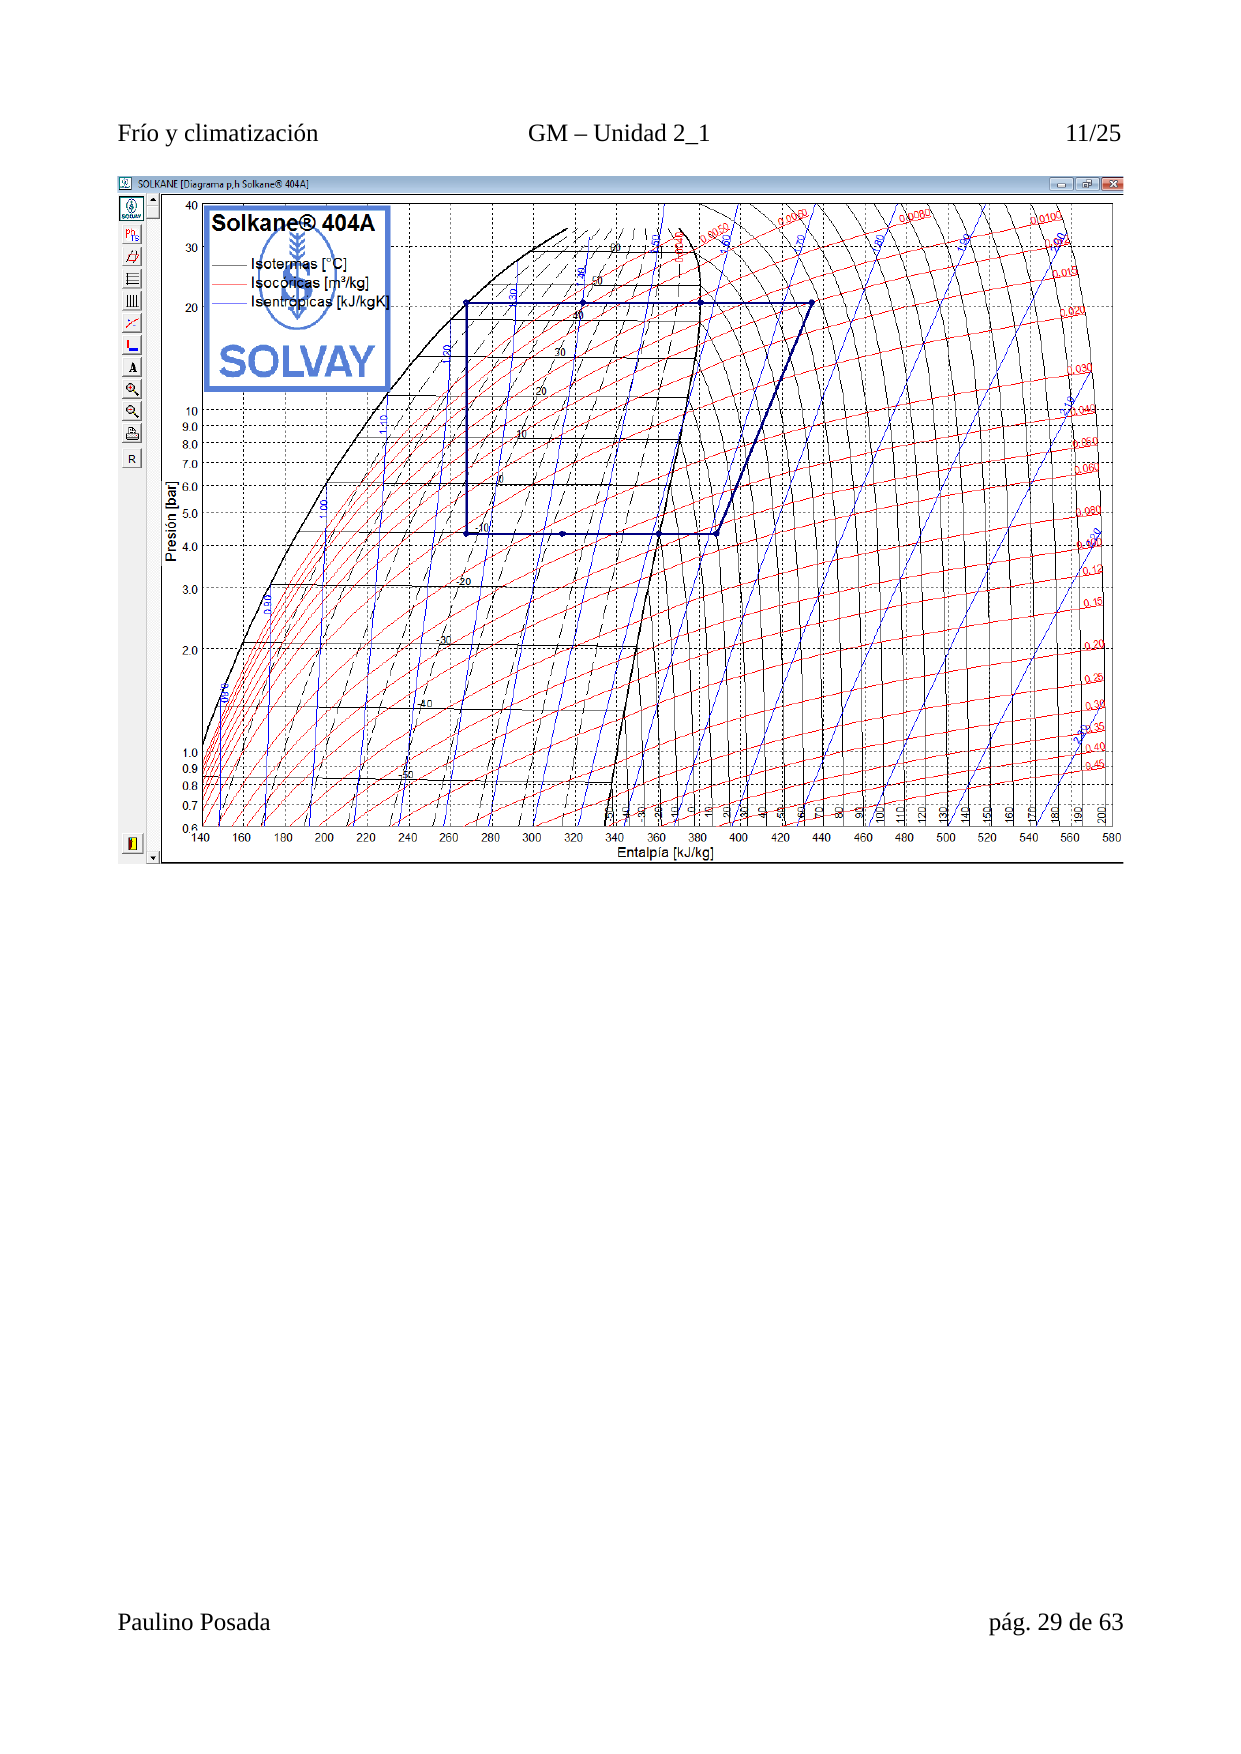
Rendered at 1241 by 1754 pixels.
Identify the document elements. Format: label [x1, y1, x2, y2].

picture [117, 176, 1124, 864]
